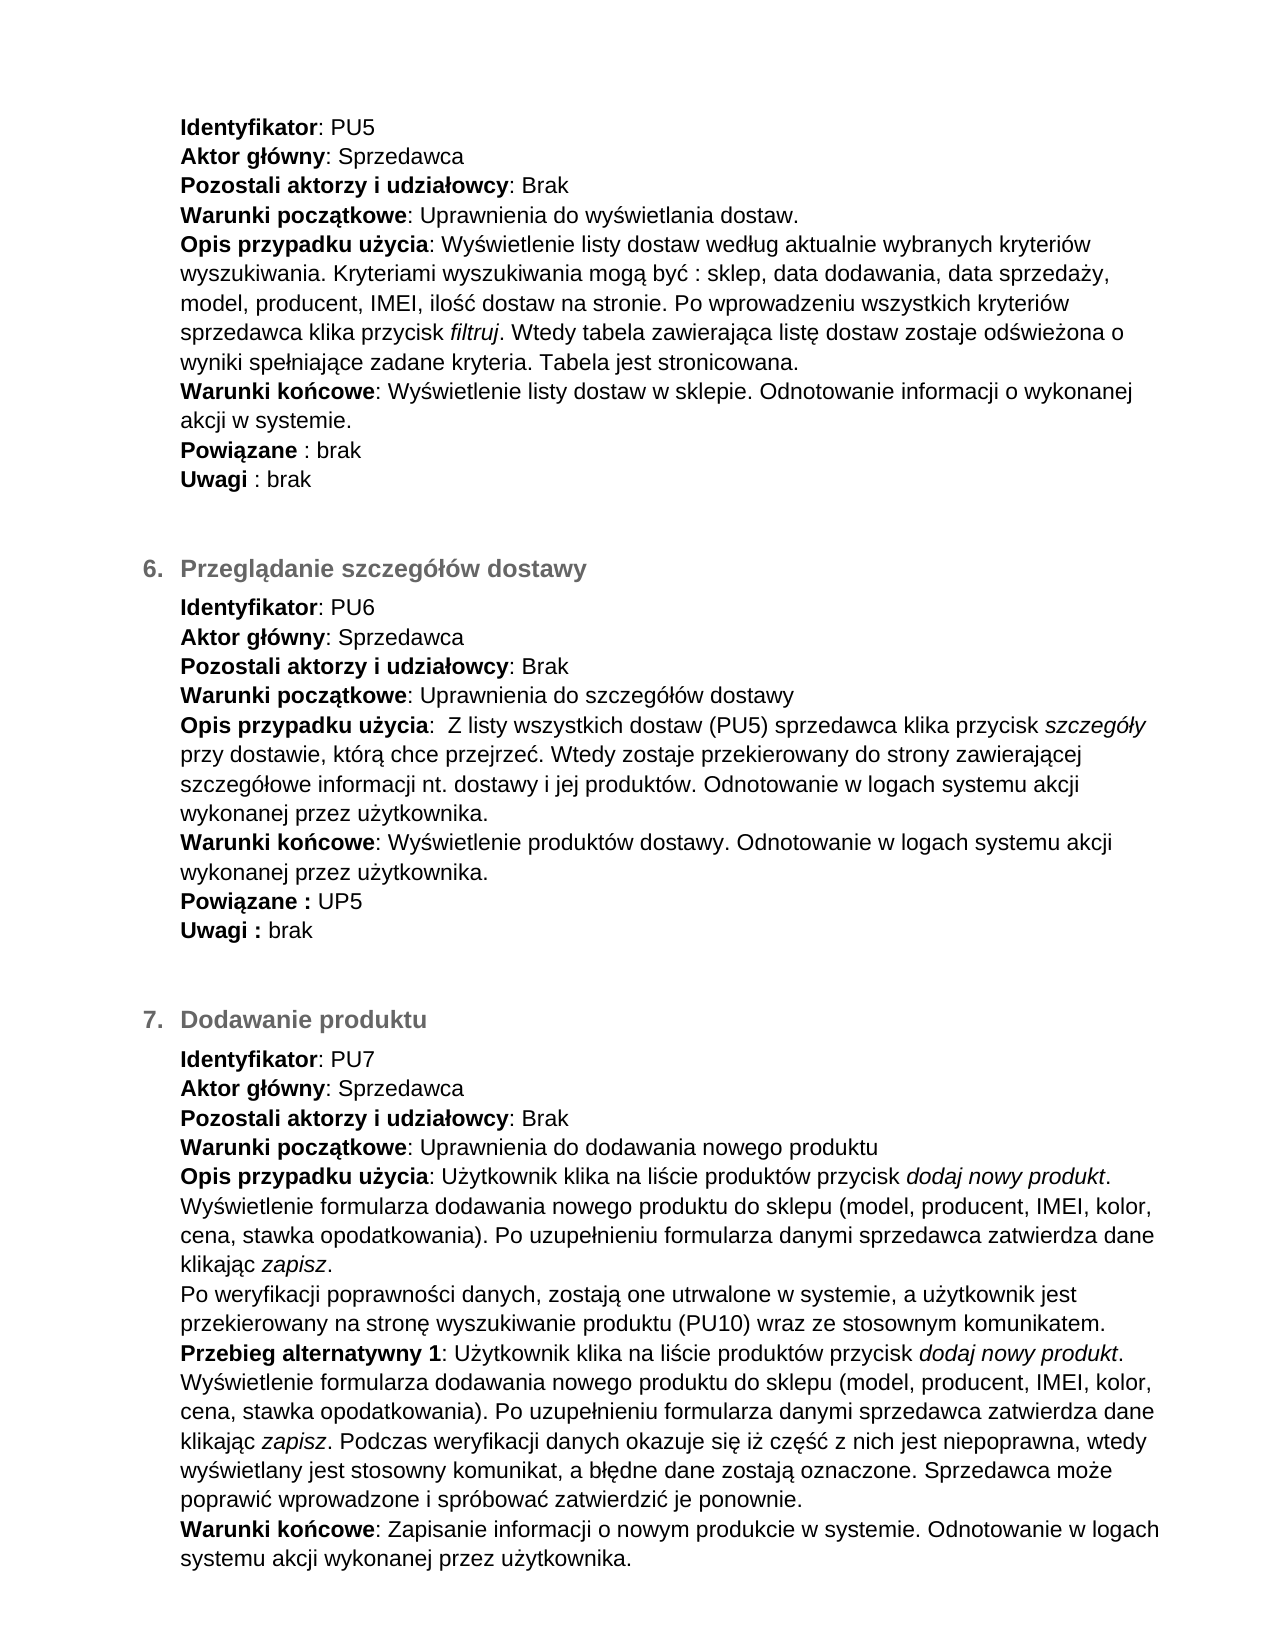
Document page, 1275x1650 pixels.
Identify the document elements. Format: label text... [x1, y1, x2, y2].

subtitle Przeglądanie szczegółów dostawy [143, 554, 1170, 582]
text Warunki początkowe: Uprawnienia do dodawania nowego produktu [180, 1134, 1170, 1160]
text Identyfikator: PU6 [180, 595, 1170, 621]
text Przebieg alternatywny 1: Użytkownik klika na liście produktów przycisk dodaj nowy produkt. Wyświetlenie formularza dodawania nowego produktu do sklepu (model, producent, IMEI, kolor, cena, stawka opodatkowania). Po uzupełnieniu formularza danymi sprzedawca zatwierdza dane klikając zapisz. Podczas weryfikacji danych okazuje się iż część z nich jest niepoprawna, wtedy wyświetlany jest stosowny komunikat, a błędne dane zostają oznaczone. Sprzedawca może poprawić wprowadzone i spróbować zatwierdzić je ponownie. [180, 1340, 1170, 1513]
text Aktor główny: Sprzedawca [180, 624, 1170, 650]
text Pozostali aktorzy i udziałowcy: Brak [180, 654, 1170, 679]
text Uwagi : brak [180, 467, 1170, 492]
text Identyfikator: PU5 Aktor główny: Sprzedawca [180, 114, 1170, 169]
text Pozostali aktorzy i udziałowcy: Brak [180, 1105, 1170, 1131]
text Opis przypadku użycia: Użytkownik klika na liście produktów przycisk dodaj nowy produkt. Wyświetlenie formularza dodawania nowego produktu do sklepu (model, producent, IMEI, kolor, cena, stawka opodatkowania). Po uzupełnieniu formularza danymi sprzedawca zatwierdza dane klikając zapisz. [180, 1164, 1170, 1278]
subtitle Dodawanie produktu [143, 1006, 1170, 1034]
text Warunki końcowe: Wyświetlenie listy dostaw w sklepie. Odnotowanie informacji o wykonanej akcji w systemie. [180, 378, 1170, 433]
text Po weryfikacji poprawności danych, zostają one utrwalone w systemie, a użytkownik jest przekierowany na stronę wyszukiwanie produktu (PU10) wraz ze stosownym komunikatem. [180, 1281, 1170, 1336]
text Opis przypadku użycia: Z listy wszystkich dostaw (PU5) sprzedawca klika przycisk szczegóły przy dostawie, którą chce przejrzeć. Wtedy zostaje przekierowany do strony zawierającej szczegółowe informacji nt. dostawy i jej produktów. Odnotowanie w logach systemu akcji wykonanej przez użytkownika. [180, 712, 1170, 826]
text Warunki końcowe: Wyświetlenie produktów dostawy. Odnotowanie w logach systemu akcji wykonanej przez użytkownika. [180, 830, 1170, 885]
text Powiązane : UP5 [180, 889, 1170, 914]
text Warunki końcowe: Zapisanie informacji o nowym produkcie w systemie. Odnotowanie w logach systemu akcji wykonanej przez użytkownika. [180, 1516, 1170, 1571]
text Warunki początkowe: Uprawnienia do szczegółów dostawy [180, 683, 1170, 709]
text Identyfikator: PU7 [180, 1046, 1170, 1072]
text Pozostali aktorzy i udziałowcy: Brak Warunki początkowe: Uprawnienia do wyświetlania dostaw. [180, 173, 1170, 228]
text Aktor główny: Sprzedawca [180, 1076, 1170, 1101]
text Uwagi : brak [180, 918, 1170, 944]
text Powiązane : brak [180, 437, 1170, 463]
text Opis przypadku użycia: Wyświetlenie listy dostaw według aktualnie wybranych kryteriów wyszukiwania. Kryteriami wyszukiwania mogą być : sklep, data dodawania, data sprzedaży, model, producent, IMEI, ilość dostaw na stronie. Po wprowadzeniu wszystkich kryteriów sprzedawca klika przycisk filtruj. Wtedy tabela zawierająca listę dostaw zostaje odświeżona o wyniki spełniające zadane kryteria. Tabela jest stronicowana. [180, 232, 1170, 375]
